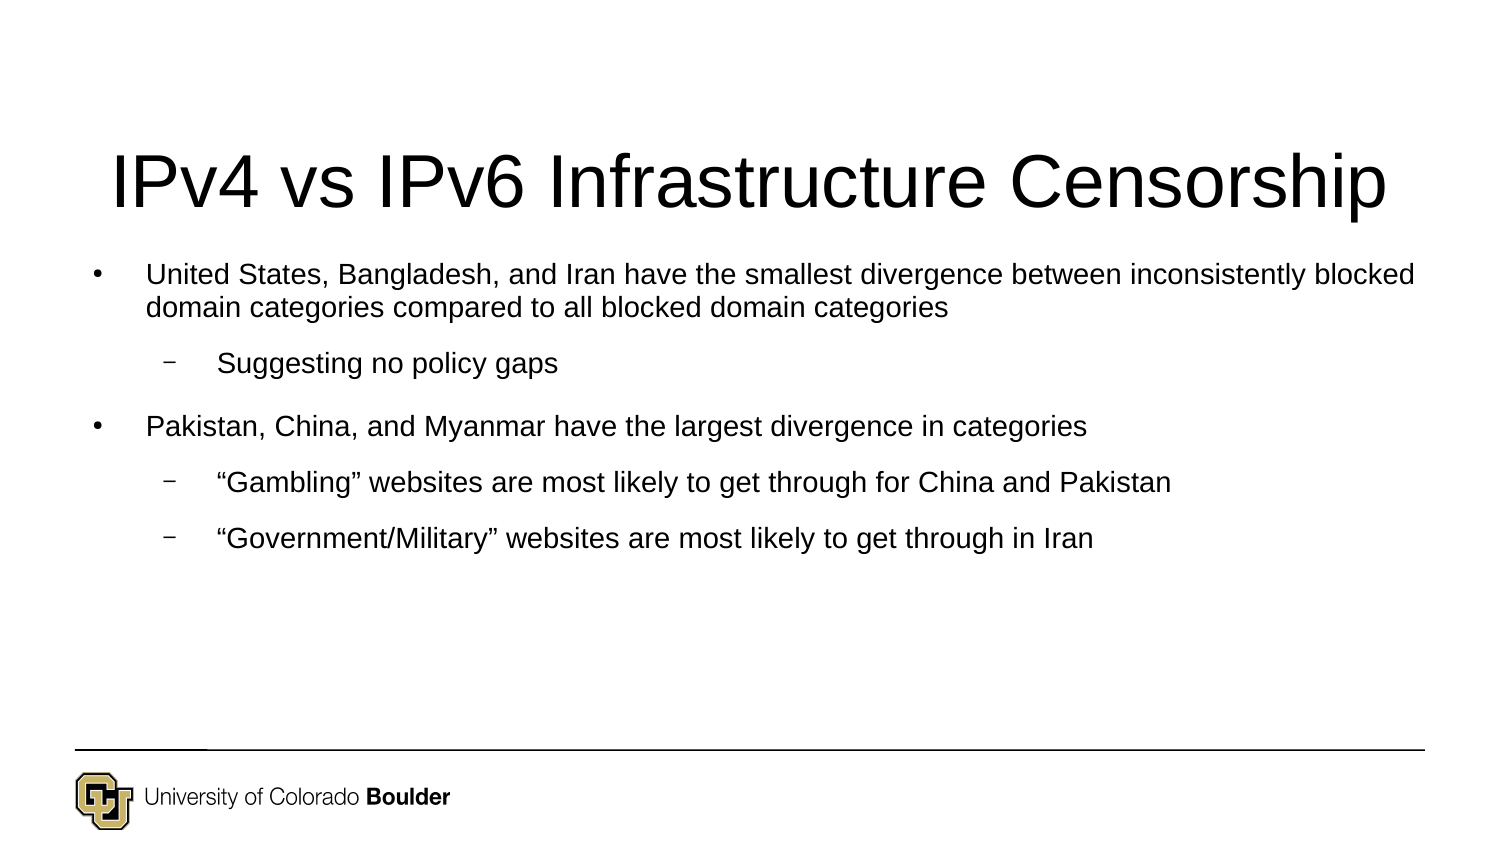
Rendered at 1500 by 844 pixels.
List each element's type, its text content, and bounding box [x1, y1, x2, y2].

list United States, Bangladesh, and Iran have the smallest divergence between inconsistently blocked domain categories compared to all blocked domain categories Suggesting no policy gaps Pakistan, China, and Myanmar have the largest divergence in categories “Gambling” websites are most likely to get through for China and Pakistan “Government/Military” websites are most likely to get through in Iran [75, 258, 1426, 676]
title IPv4 vs IPv6 Infrastructure Censorship [51, 122, 1449, 241]
picture [75, 772, 450, 830]
